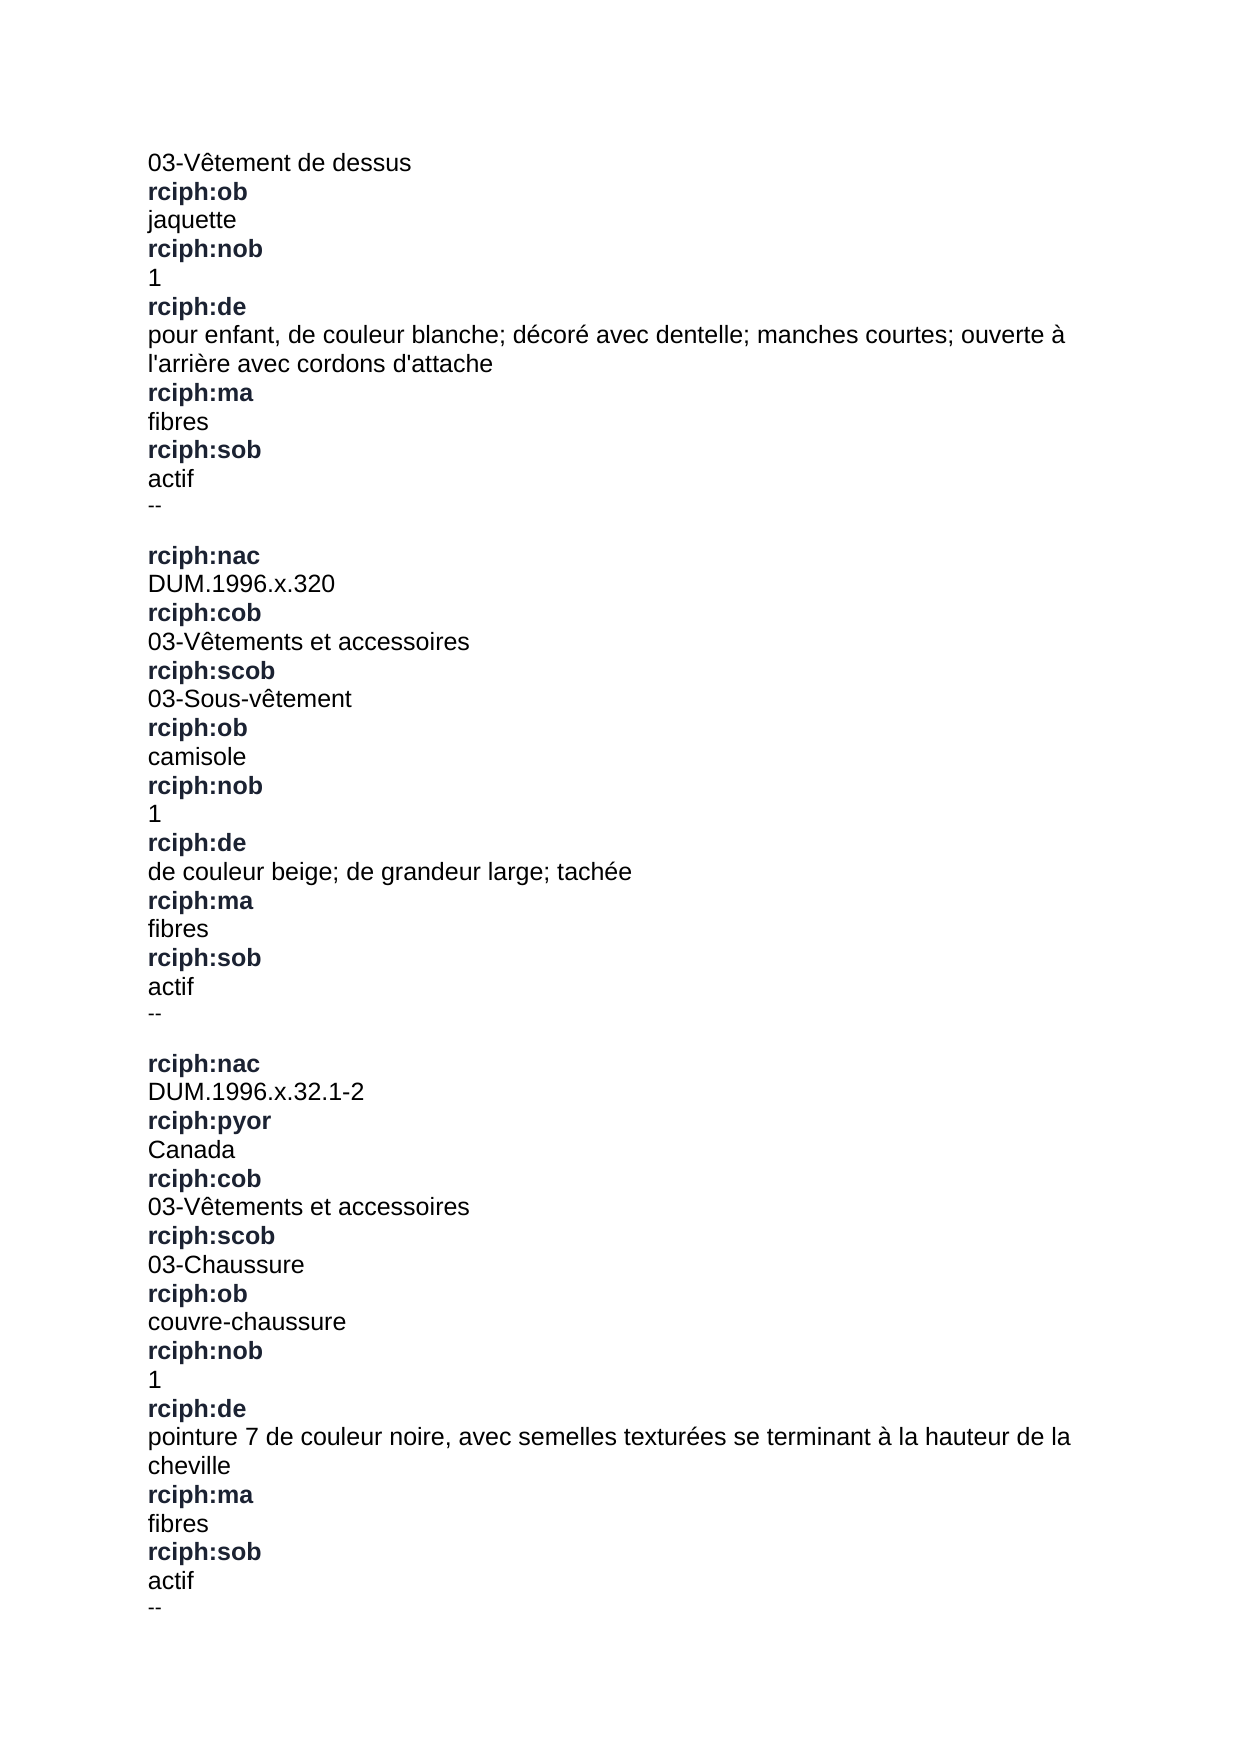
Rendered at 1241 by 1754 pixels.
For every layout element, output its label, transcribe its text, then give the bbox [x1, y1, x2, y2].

text couvre-chaussure [148, 1307, 1092, 1336]
text rciph:sob [148, 943, 1092, 972]
text rciph:de [148, 291, 1092, 320]
text 03-Vêtements et accessoires [148, 1192, 1092, 1221]
text rciph:nob [148, 234, 1092, 263]
text rciph:de [148, 1393, 1092, 1422]
text rciph:cob [148, 1163, 1092, 1192]
text rciph:scob [148, 1221, 1092, 1250]
text 1 [148, 263, 1092, 291]
text fibres [148, 914, 1092, 943]
text DUM.1996.x.320 [148, 569, 1092, 598]
text rciph:ob [148, 1278, 1092, 1307]
text jaquette [148, 205, 1092, 234]
text rciph:ma [148, 886, 1092, 914]
text 03-Sous-vêtement [148, 684, 1092, 713]
text rciph:nob [148, 1336, 1092, 1365]
text pointure 7 de couleur noire, avec semelles texturées se terminant à la hauteur de la cheville [148, 1422, 1092, 1480]
text rciph:nob [148, 771, 1092, 799]
text actif [148, 972, 1092, 1001]
text 03-Vêtements et accessoires [148, 627, 1092, 656]
text Canada [148, 1135, 1092, 1163]
text rciph:cob [148, 598, 1092, 627]
text camisole [148, 742, 1092, 771]
text fibres [148, 406, 1092, 435]
text -- [148, 493, 1092, 517]
text 03-Chaussure [148, 1250, 1092, 1278]
text rciph:sob [148, 1537, 1092, 1566]
text de couleur beige; de grandeur large; tachée [148, 857, 1092, 886]
text rciph:nac [148, 541, 1092, 569]
text rciph:ob [148, 713, 1092, 742]
text rciph:ob [148, 176, 1092, 205]
text rciph:de [148, 828, 1092, 857]
text -- [148, 1001, 1092, 1024]
text -- [148, 1595, 1092, 1619]
text 1 [148, 1365, 1092, 1393]
text pour enfant, de couleur blanche; décoré avec dentelle; manches courtes; ouverte à l'arrière avec cordons d'attache [148, 320, 1092, 378]
text rciph:pyor [148, 1106, 1092, 1135]
text rciph:sob [148, 435, 1092, 464]
text DUM.1996.x.32.1-2 [148, 1077, 1092, 1106]
text rciph:ma [148, 1480, 1092, 1508]
text rciph:nac [148, 1048, 1092, 1077]
text actif [148, 1566, 1092, 1595]
text rciph:scob [148, 656, 1092, 684]
text 1 [148, 799, 1092, 828]
text fibres [148, 1508, 1092, 1537]
text actif [148, 464, 1092, 493]
text rciph:ma [148, 378, 1092, 406]
text 03-Vêtement de dessus [148, 148, 1092, 176]
